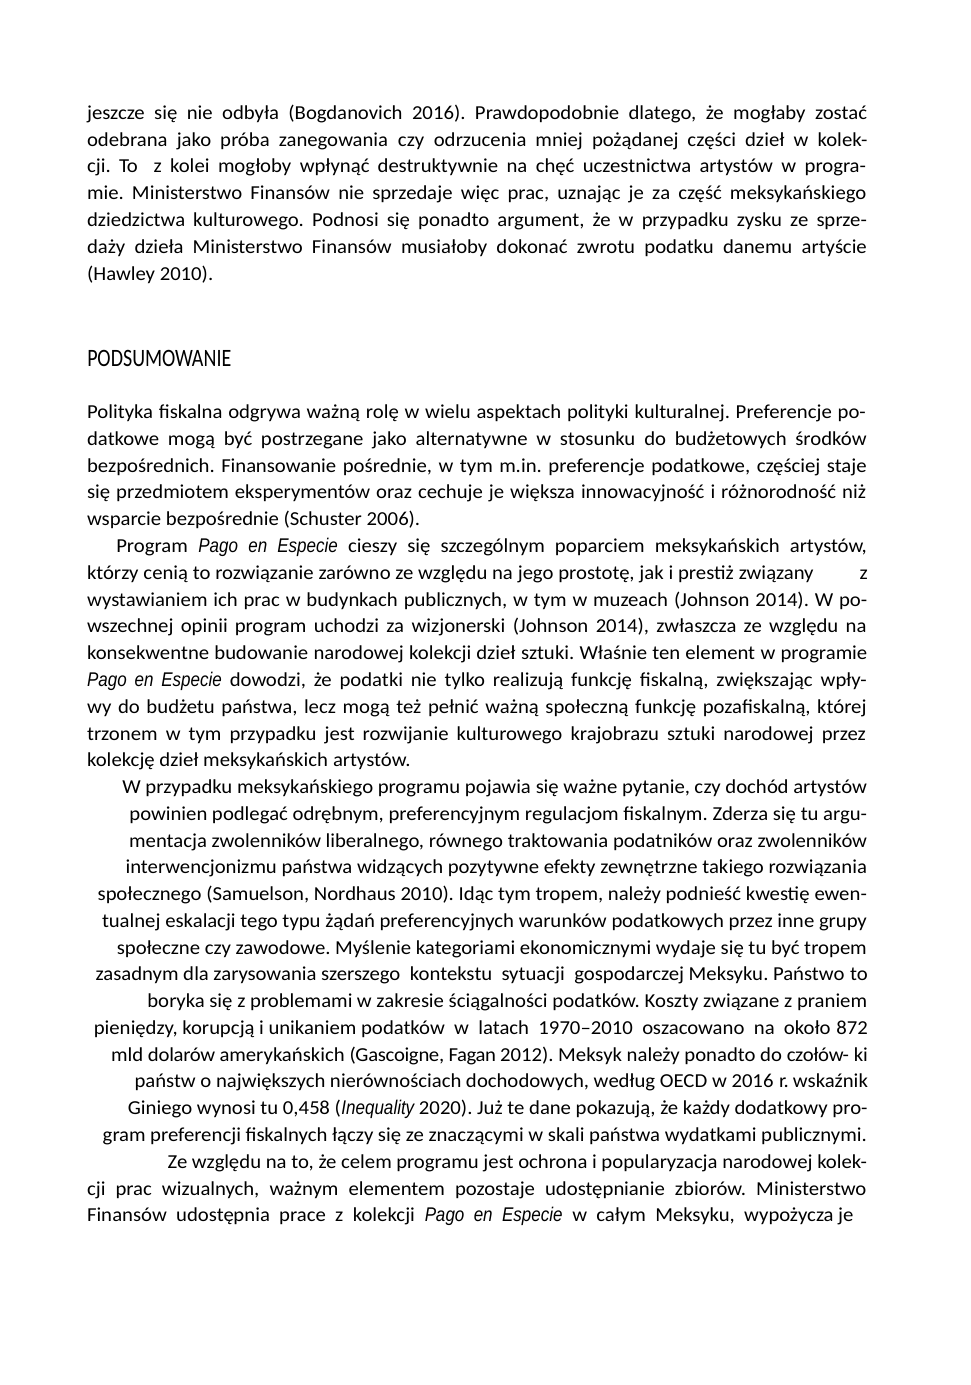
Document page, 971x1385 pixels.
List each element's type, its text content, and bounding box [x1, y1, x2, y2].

text cji prac wizualnych, ważnym elementem pozostaje udostępnianie zbiorów. Ministerstwo Finansów udostępnia prace z kolekcji Pago en Especie w całym Meksyku, wypożycza je [87, 1176, 868, 1227]
text Program Pago en Especie cieszy się szczególnym poparciem meksykańskich artystów, którzy cenią to rozwiązanie zarówno ze względu na jego prostotę, jak i prestiż związany z wystawianiem ich prac w budynkach publicznych, w tym w muzeach (Johnson 2014). W po- wszechnej opinii program uchodzi za wizjonerski (Johnson 2014), zwłaszcza ze względu na konsekwentne budowanie narodowej kolekcji dzieł sztuki. Właśnie ten element w programie Pago en Especie dowodzi, że podatki nie tylko realizują funkcję fiskalną, zwiększając wpły- wy do budżetu państwa, lecz mogą też pełnić ważną społeczną funkcję pozafiskalną, której trzonem w tym przypadku jest rozwijanie kulturowego krajobrazu sztuki narodowej przez kolekcję dzieł meksykańskich artystów. [87, 533, 867, 772]
text jeszcze się nie odbyła (Bogdanovich 2016). Prawdopodobnie dlatego, że mogłaby zostać odebrana jako próba zanegowania czy odrzucenia mniej pożądanej części dzieł w kolek- cji. To z kolei mogłoby wpłynąć destruktywnie na chęć uczestnictwa artystów w progra- mie. Ministerstwo Finansów nie sprzedaje więc prac, uznając je za część meksykańskiego dziedzictwa kulturowego. Podnosi się ponadto argument, że w przypadku zysku ze sprze- daży dzieła Ministerstwo Finansów musiałoby dokonać zwrotu podatku danemu artyście (Hawley 2010). [87, 100, 868, 285]
text W przypadku meksykańskiego programu pojawia się ważne pytanie, czy dochód artystów powinien podlegać odrębnym, preferencyjnym regulacjom fiskalnym. Zderza się tu argu- mentacja zwolenników liberalnego, równego traktowania podatników oraz zwolenników interwencjonizmu państwa widzących pozytywne efekty zewnętrzne takiego rozwiązania społecznego (Samuelson, Nordhaus 2010). Idąc tym tropem, należy podnieść kwestię ewen- tualnej eskalacji tego typu żądań preferencyjnych warunków podatkowych przez inne grupy społeczne czy zawodowe. Myślenie kategoriami ekonomicznymi wydaje się tu być tropem zasadnym dla zarysowania szerszego kontekstu sytuacji gospodarczej Meksyku. Państwo to boryka się z problemami w zakresie ściągalności podatków. Koszty związane z praniem pieniędzy, korupcją i unikaniem podatków w latach 1970–2010 oszacowano na około 872 mld dolarów amerykańskich (Gascoigne, Fagan 2012). Meksyk należy ponadto do czołów- ki państw o największych nierównościach dochodowych, według OECD w 2016 r. wskaźnik Giniego wynosi tu 0,458 (Inequality 2020). Już te dane pokazują, że każdy dodatkowy pro- gram preferencji fiskalnych łączy się ze znaczącymi w skali państwa wydatkami publicznymi. Ze względu na to, że celem programu jest ochrona i popularyzacja narodowej kolek- [86, 774, 868, 1173]
text Polityka fiskalna odgrywa ważną rolę w wielu aspektach polityki kulturalnej. Preferencje po- datkowe mogą być postrzegane jako alternatywne w stosunku do budżetowych środków bezpośrednich. Finansowanie pośrednie, w tym m.in. preferencje podatkowe, częściej staje się przedmiotem eksperymentów oraz cechuje je większa innowacyjność i różnorodność niż wsparcie bezpośrednie (Schuster 2006). [87, 399, 867, 531]
subtitle PODSUMOWANIE [87, 342, 879, 373]
